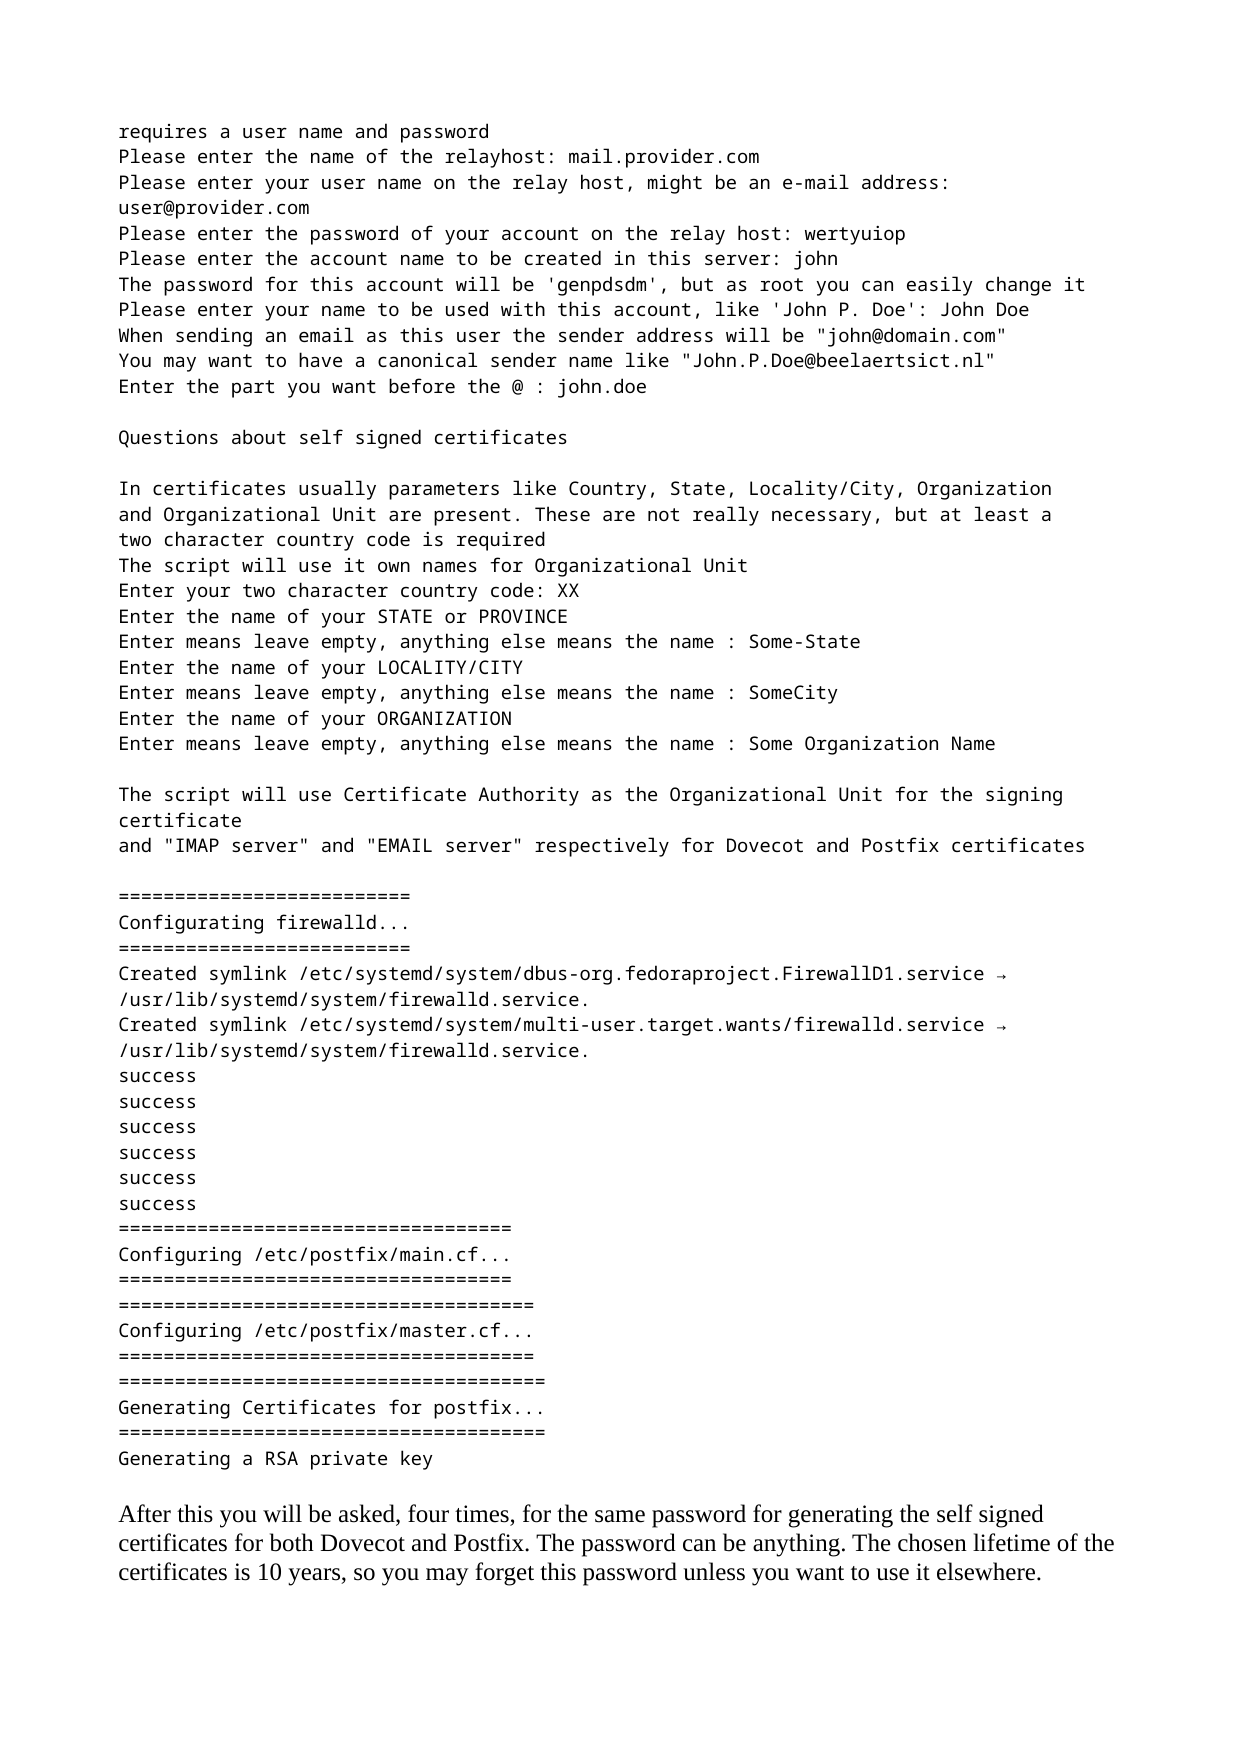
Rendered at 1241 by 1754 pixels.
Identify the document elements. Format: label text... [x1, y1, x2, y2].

text success [118, 1190, 1122, 1216]
text Configurating firewalld... [118, 909, 1122, 935]
text Configuring /etc/postfix/main.cf... [118, 1241, 1122, 1267]
text requires a user name and password [118, 118, 1122, 144]
text =================================== [118, 1267, 1122, 1292]
text Please enter the account name to be created in this server: john [118, 246, 1122, 271]
text Enter the part you want before the @ : john.doe [118, 373, 1122, 399]
text and Organizational Unit are present. These are not really necessary, but at least a [118, 501, 1122, 526]
text ========================== [118, 884, 1122, 909]
text ===================================== [118, 1292, 1122, 1318]
text You may want to have a canonical sender name like "John.P.Doe@beelaertsict.nl" [118, 348, 1122, 373]
text Enter means leave empty, anything else means the name : SomeCity [118, 679, 1122, 705]
text ========================== [118, 935, 1122, 960]
text ===================================== [118, 1343, 1122, 1369]
text Enter means leave empty, anything else means the name : Some-State [118, 628, 1122, 654]
text Please enter the name of the relayhost: mail.provider.com [118, 144, 1122, 169]
text Please enter your user name on the relay host, might be an e-mail address: user@provider.com [118, 169, 1122, 220]
text Please enter the password of your account on the relay host: wertyuiop [118, 220, 1122, 246]
text success [118, 1139, 1122, 1164]
text success [118, 1062, 1122, 1088]
text Created symlink /etc/systemd/system/dbus-org.fedoraproject.FirewallD1.service → /usr/lib/systemd/system/firewalld.service. [118, 960, 1122, 1011]
text Configuring /etc/postfix/master.cf... [118, 1318, 1122, 1343]
text and "IMAP server" and "EMAIL server" respectively for Dovecot and Postfix certificates [118, 833, 1122, 858]
text success [118, 1113, 1122, 1139]
text Enter the name of your STATE or PROVINCE [118, 603, 1122, 628]
text After this you will be asked, four times, for the same password for generating the self signed certificates for both Dovecot and Postfix. The password can be anything. The chosen lifetime of the certificates is 10 years, so you may forget this password unless you want to use it elsewhere. [118, 1499, 1122, 1586]
text The script will use Certificate Authority as the Organizational Unit for the signing certificate [118, 782, 1122, 833]
text ====================================== [118, 1420, 1122, 1445]
text The password for this account will be 'genpdsdm', but as root you can easily change it [118, 271, 1122, 297]
text ====================================== [118, 1369, 1122, 1394]
text Please enter your name to be used with this account, like 'John P. Doe': John Doe [118, 297, 1122, 322]
text The script will use it own names for Organizational Unit [118, 552, 1122, 577]
text success [118, 1088, 1122, 1113]
text Generating a RSA private key [118, 1445, 1122, 1471]
text Questions about self signed certificates [118, 424, 1122, 450]
text Enter means leave empty, anything else means the name : Some Organization Name [118, 731, 1122, 756]
text Enter your two character country code: XX [118, 577, 1122, 603]
text Created symlink /etc/systemd/system/multi-user.target.wants/firewalld.service → /usr/lib/systemd/system/firewalld.service. [118, 1011, 1122, 1062]
text Enter the name of your ORGANIZATION [118, 705, 1122, 731]
text two character country code is required [118, 526, 1122, 552]
text Enter the name of your LOCALITY/CITY [118, 654, 1122, 679]
text When sending an email as this user the sender address will be "john@domain.com" [118, 322, 1122, 348]
text In certificates usually parameters like Country, State, Locality/City, Organization [118, 475, 1122, 501]
text =================================== [118, 1216, 1122, 1241]
text Generating Certificates for postfix... [118, 1394, 1122, 1420]
text success [118, 1164, 1122, 1190]
